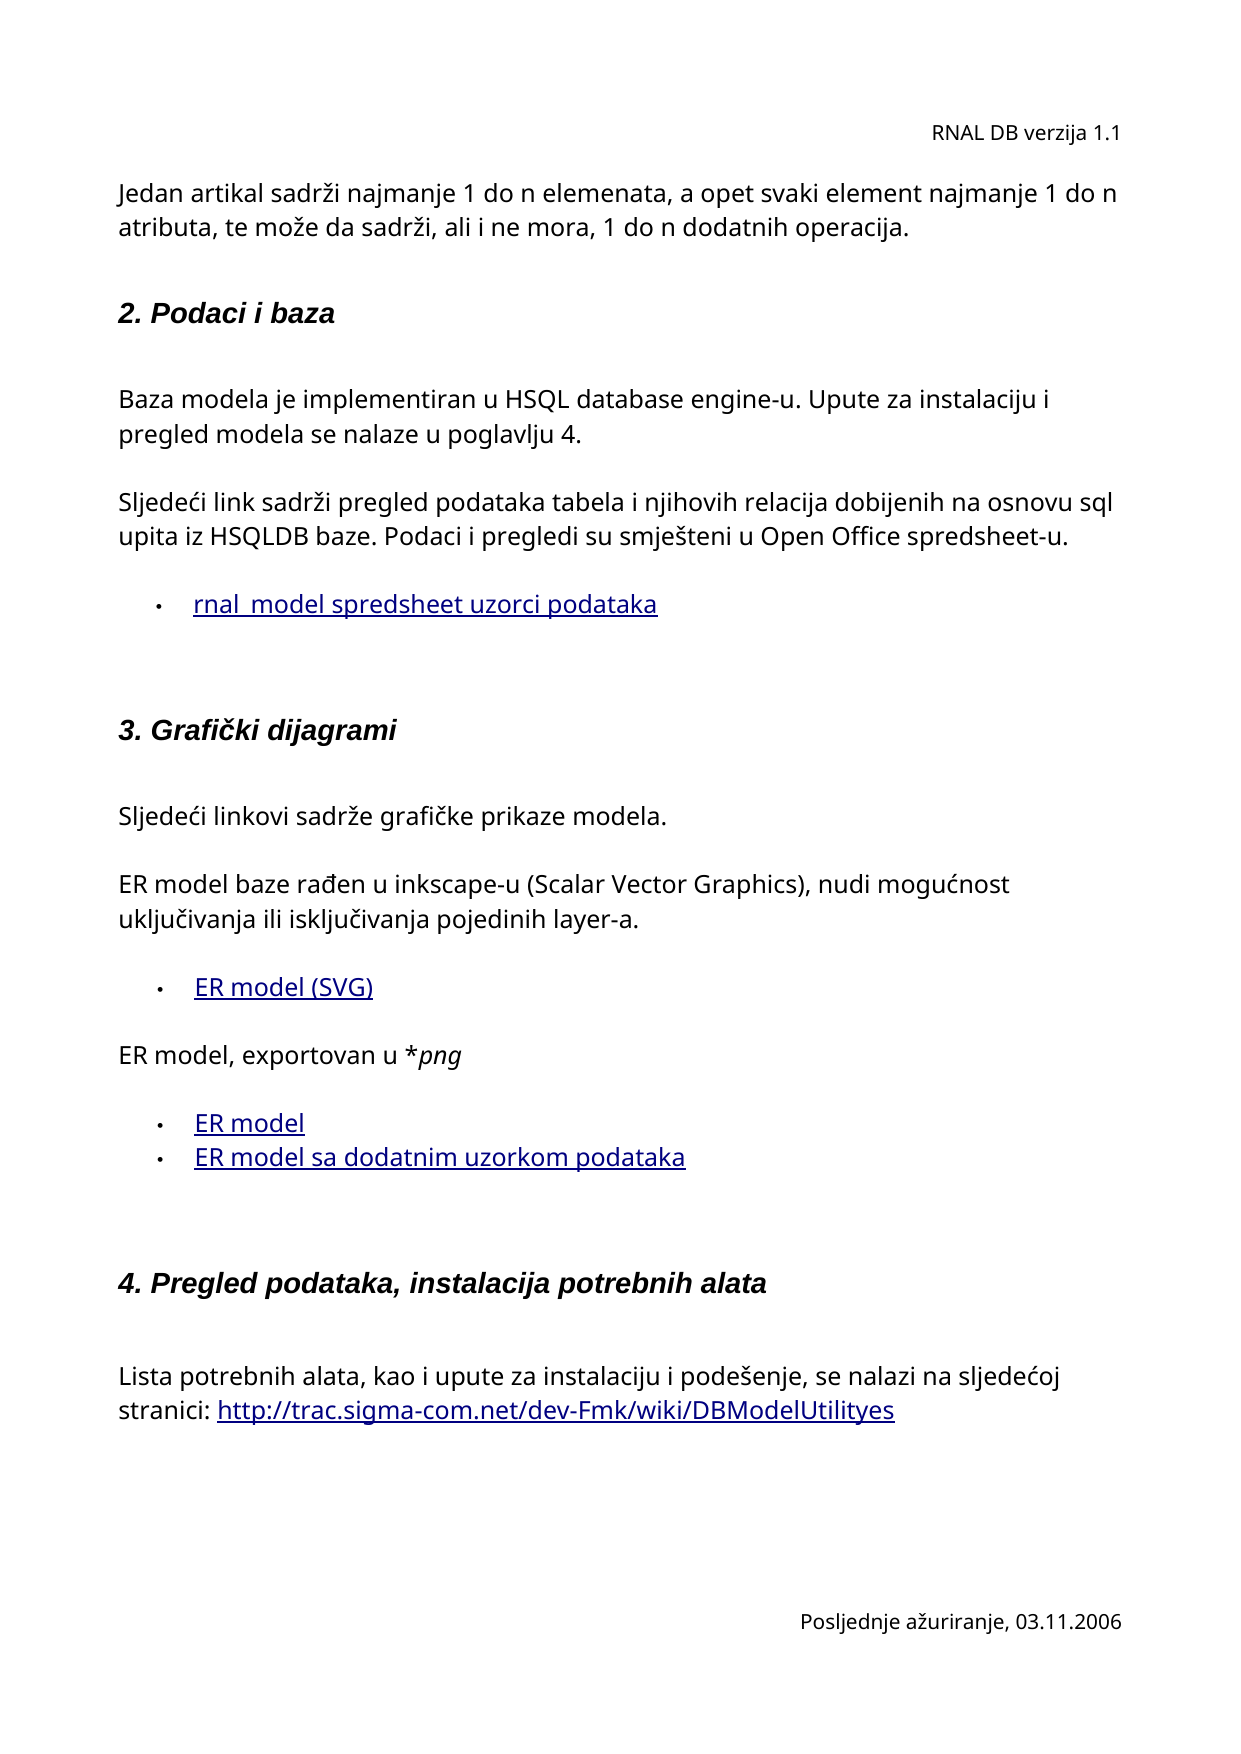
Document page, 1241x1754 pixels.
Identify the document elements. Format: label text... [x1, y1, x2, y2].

text Baza modela je implementiran u HSQL database engine-u. Upute za instalaciju i pregled modela se nalaze u poglavlju 4. [118, 382, 1122, 450]
subtitle 4. Pregled podataka, instalacija potrebnih alata [118, 1267, 1122, 1299]
text Sljedeći link sadrži pregled podataka tabela i njihovih relacija dobijenih na osnovu sql upita iz HSQLDB baze. Podaci i pregledi su smješteni u Open Office spredsheet-u. [118, 484, 1122, 552]
list ER model sa dodatnim uzorkom podataka [157, 1140, 1122, 1174]
text ER model, exportovan u *png [118, 1037, 1122, 1072]
list rnal_model spredsheet uzorci podataka [156, 587, 1122, 621]
subtitle 2. Podaci i baza [118, 297, 1122, 329]
subtitle 3. Grafički dijagrami [118, 714, 1122, 746]
text Lista potrebnih alata, kao i upute za instalaciju i podešenje, se nalazi na sljedećoj stranici: http://trac.sigma-com.net/dev-Fmk/wiki/DBModelUtilityes [118, 1358, 1122, 1427]
list ER model [157, 1106, 1122, 1140]
text Sljedeći linkovi sadrže grafičke prikaze modela. [118, 799, 1122, 833]
text ER model baze rađen u inkscape-u (Scalar Vector Graphics), nudi mogućnost uključivanja ili isključivanja pojedinih layer-a. [118, 867, 1122, 935]
list ER model (SVG) [157, 969, 1122, 1003]
text Jedan artikal sadrži najmanje 1 do n elemenata, a opet svaki element najmanje 1 do n atributa, te može da sadrži, ali i ne mora, 1 do n dodatnih operacija. [118, 176, 1122, 244]
